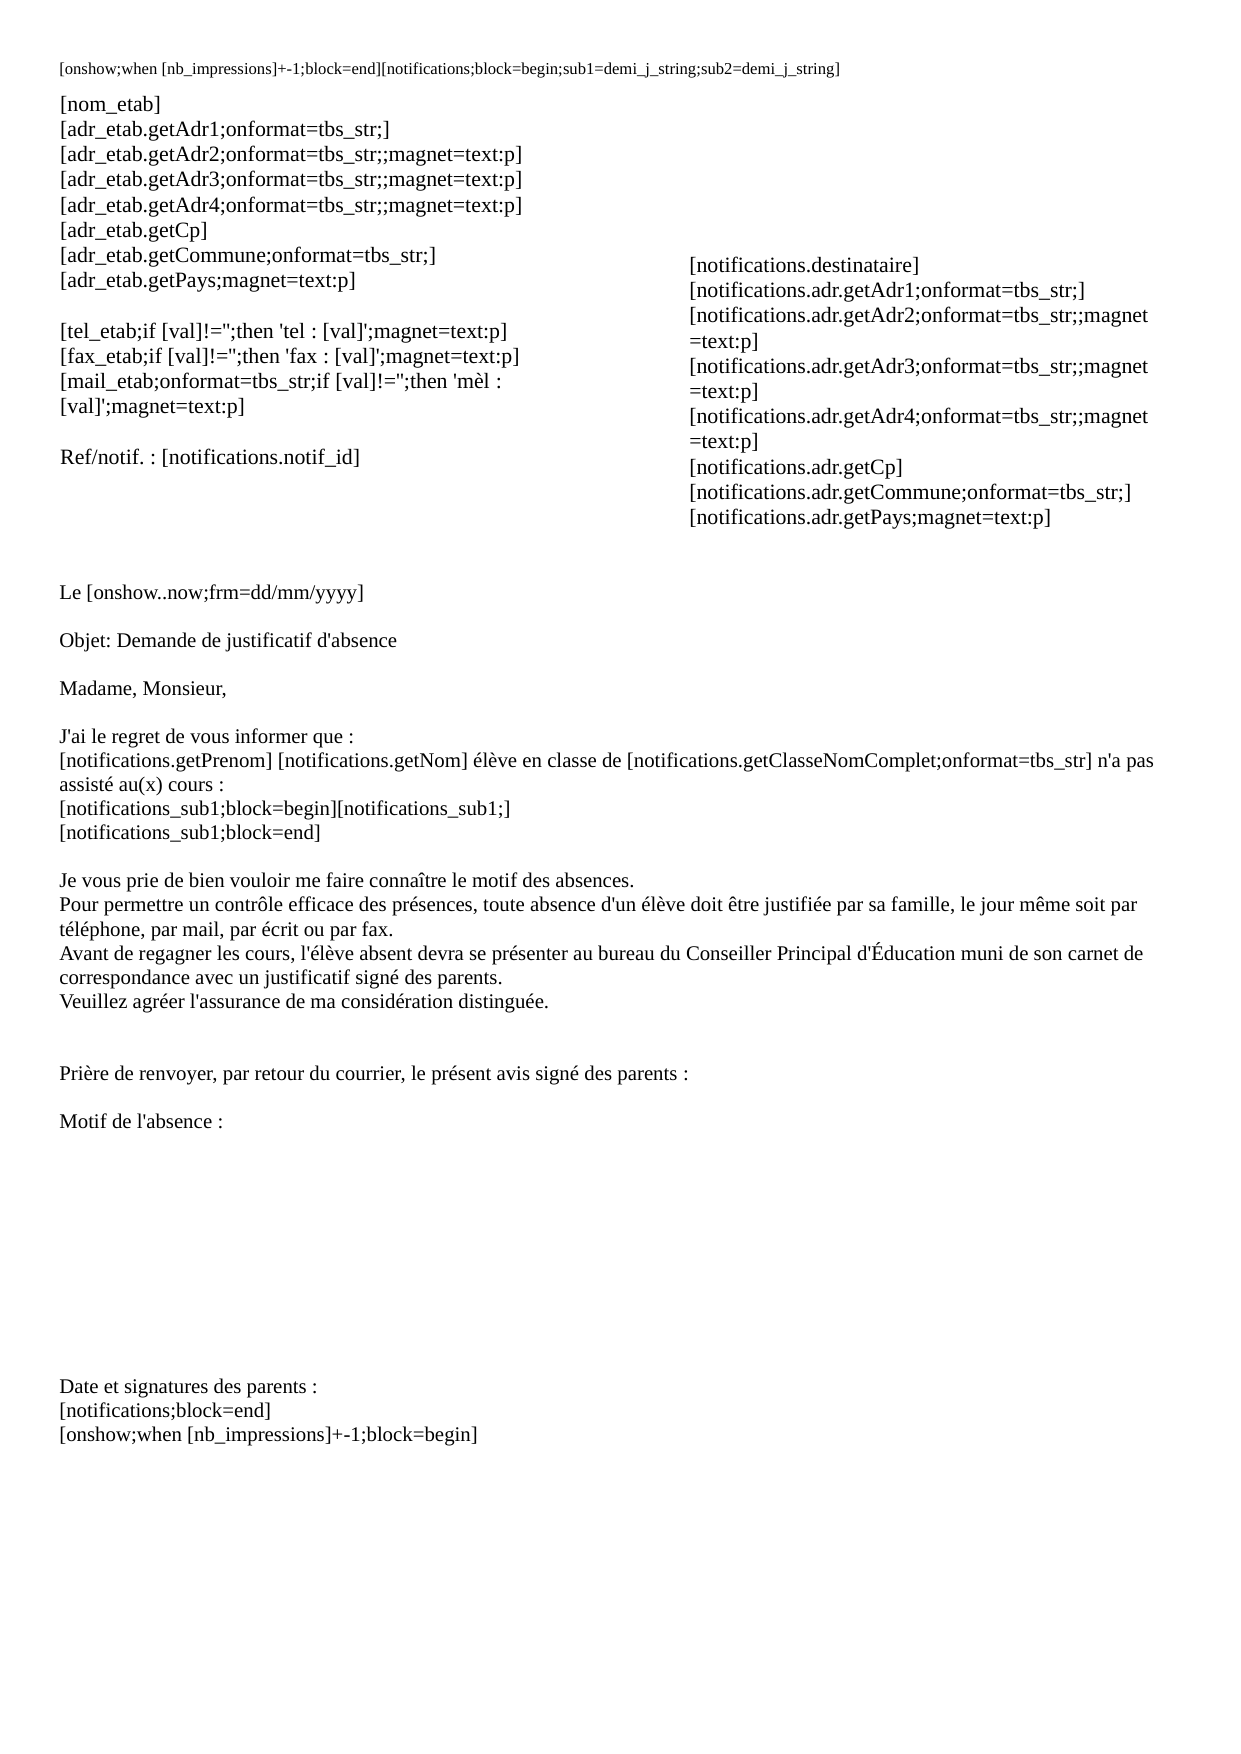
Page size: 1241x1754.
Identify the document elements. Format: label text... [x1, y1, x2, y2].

text [notifications.getPrenom] [notifications.getNom] élève en classe de [notifications.getClasseNomComplet;onformat=tbs_str] n'a pas assisté au(x) cours : [59, 748, 1181, 796]
text [adr_etab.getAdr1;onformat=tbs_str;] [60, 116, 554, 141]
text [notifications.adr.getAdr1;onformat=tbs_str;] [689, 277, 1150, 302]
text Objet: Demande de justificatif d'absence [59, 628, 1181, 652]
text Ref/notif. : [notifications.notif_id] [60, 444, 554, 469]
text [notifications.adr.getCp] [notifications.adr.getCommune;onformat=tbs_str;] [689, 454, 1150, 504]
text Le [onshow..now;frm=dd/mm/yyyy] [59, 579, 1181, 604]
text J'ai le regret de vous informer que : [59, 724, 1181, 748]
text [adr_etab.getAdr3;onformat=tbs_str;;magnet=text:p] [60, 166, 554, 192]
text [fax_etab;if [val]!='';then 'fax : [val]';magnet=text:p] [60, 343, 554, 368]
text [adr_etab.getAdr2;onformat=tbs_str;;magnet=text:p] [60, 141, 554, 166]
text [adr_etab.getAdr4;onformat=tbs_str;;magnet=text:p] [60, 192, 554, 217]
text [adr_etab.getCp] [adr_etab.getCommune;onformat=tbs_str;] [60, 217, 554, 267]
text Prière de renvoyer, par retour du courrier, le présent avis signé des parents : [59, 1061, 1181, 1085]
text Madame, Monsieur, [59, 676, 1181, 700]
text Pour permettre un contrôle efficace des présences, toute absence d'un élève doit être justifiée par sa famille, le jour même soit par téléphone, par mail, par écrit ou par fax. [59, 892, 1181, 941]
text [tel_etab;if [val]!='';then 'tel : [val]';magnet=text:p] [60, 318, 554, 343]
text [notifications_sub1;block=begin][notifications_sub1;] [59, 796, 1181, 820]
text [adr_etab.getPays;magnet=text:p] [60, 267, 554, 292]
text Date et signatures des parents : [59, 1374, 1181, 1398]
text Motif de l'absence : [59, 1109, 1181, 1133]
text Veuillez agréer l'assurance de ma considération distinguée. [59, 989, 1181, 1013]
text [notifications;block=end] [59, 1398, 1181, 1422]
text [notifications.adr.getAdr3;onformat=tbs_str;;magnet=text:p] [689, 353, 1150, 403]
text Je vous prie de bien vouloir me faire connaître le motif des absences. [59, 868, 1181, 892]
text [onshow;when [nb_impressions]+-1;block=end][notifications;block=begin;sub1=demi_j_string;sub2=demi_j_string] [59, 59, 1181, 78]
text [notifications.adr.getAdr2;onformat=tbs_str;;magnet=text:p] [689, 302, 1150, 353]
text Avant de regagner les cours, l'élève absent devra se présenter au bureau du Conseiller Principal d'Éducation muni de son carnet de correspondance avec un justificatif signé des parents. [59, 941, 1181, 989]
text [notifications.adr.getPays;magnet=text:p] [689, 504, 1150, 529]
text [notifications_sub1;block=end] [59, 820, 1181, 844]
text [notifications.adr.getAdr4;onformat=tbs_str;;magnet=text:p] [689, 403, 1150, 454]
text [notifications.destinataire] [689, 252, 1150, 277]
text [mail_etab;onformat=tbs_str;if [val]!='';then 'mèl : [val]';magnet=text:p] [60, 368, 554, 418]
text [onshow;when [nb_impressions]+-1;block=begin] [59, 1422, 1181, 1446]
text [nom_etab] [60, 91, 554, 116]
